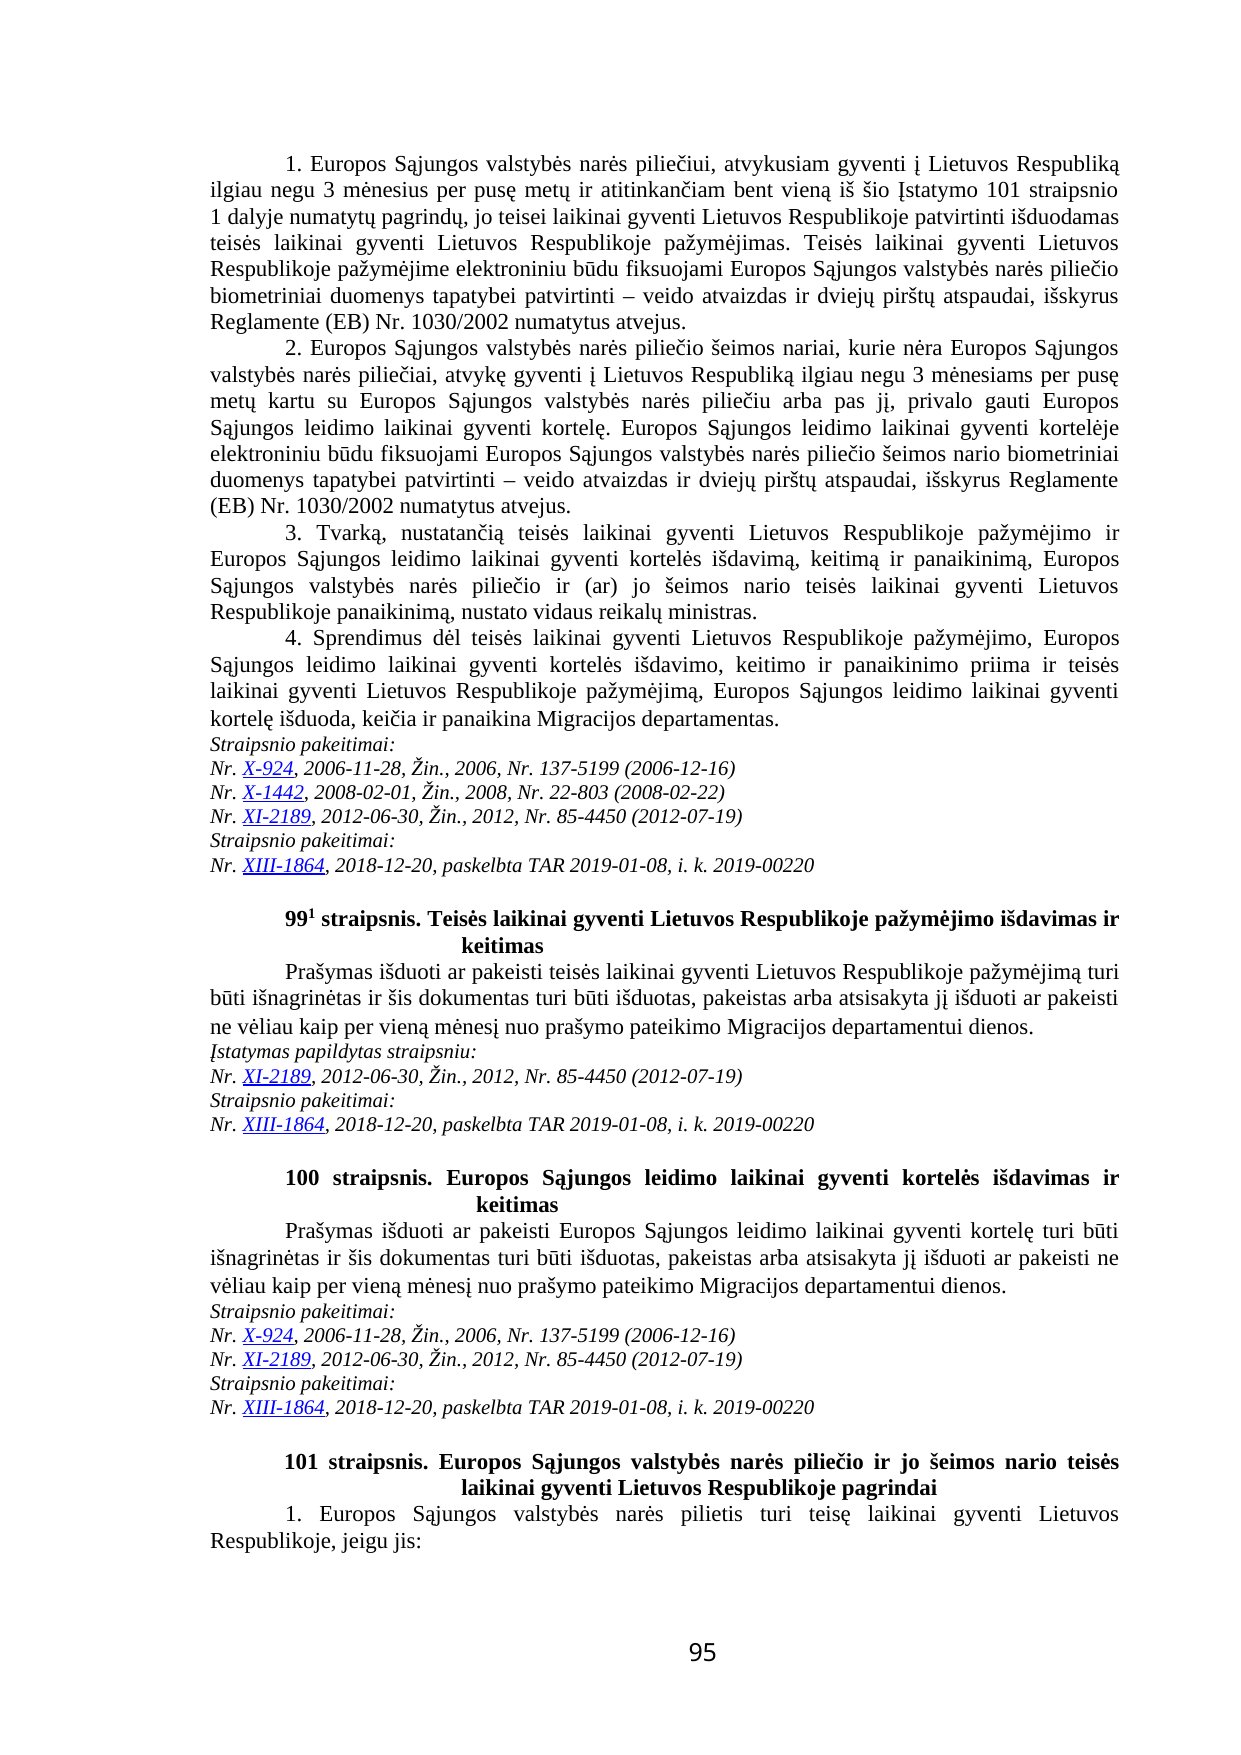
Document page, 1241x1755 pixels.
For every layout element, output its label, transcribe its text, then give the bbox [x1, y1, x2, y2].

text Nr. XI-2189, 2012-06-30, Žin., 2012, Nr. 85-4450 (2012-07-19) [210, 1063, 1120, 1088]
text Nr. X-924, 2006-11-28, Žin., 2006, Nr. 137-5199 (2006-12-16) [210, 1323, 1120, 1347]
text Nr. X-924, 2006-11-28, Žin., 2006, Nr. 137-5199 (2006-12-16) [210, 756, 1120, 780]
text Nr. XI-2189, 2012-06-30, Žin., 2012, Nr. 85-4450 (2012-07-19) [210, 1347, 1120, 1371]
text 4. Sprendimus dėl teisės laikinai gyventi Lietuvos Respublikoje pažymėjimo, Europos Sąjungos leidimo laikinai gyventi kortelės išdavimo, keitimo ir panaikinimo priima ir teisės laikinai gyventi Lietuvos Respublikoje pažymėjimą, Europos Sąjungos leidimo laikinai gyventi kortelę išduoda, keičia ir panaikina Migracijos departamentas. [210, 624, 1120, 732]
text Nr. XIII-1864, 2018-12-20, paskelbta TAR 2019-01-08, i. k. 2019-00220 [210, 1395, 1120, 1419]
text Nr. X-1442, 2008-02-01, Žin., 2008, Nr. 22-803 (2008-02-22) [210, 780, 1120, 804]
text Prašymas išduoti ar pakeisti teisės laikinai gyventi Lietuvos Respublikoje pažymėjimą turi būti išnagrinėtas ir šis dokumentas turi būti išduotas, pakeistas arba atsisakyta jį išduoti ar pakeisti ne vėliau kaip per vieną mėnesį nuo prašymo pateikimo Migracijos departamentui dienos. [210, 958, 1120, 1039]
text 101 straipsnis. Europos Sąjungos valstybės narės piliečio ir jo šeimos nario teisės laikinai gyventi Lietuvos Respublikoje pagrindai [284, 1448, 1120, 1500]
text 991 straipsnis. Teisės laikinai gyventi Lietuvos Respublikoje pažymėjimo išdavimas ir keitimas [285, 905, 1120, 958]
text Prašymas išduoti ar pakeisti Europos Sąjungos leidimo laikinai gyventi kortelę turi būti išnagrinėtas ir šis dokumentas turi būti išduotas, pakeistas arba atsisakyta jį išduoti ar pakeisti ne vėliau kaip per vieną mėnesį nuo prašymo pateikimo Migracijos departamentui dienos. [210, 1217, 1120, 1299]
text Straipsnio pakeitimai: [210, 1371, 1120, 1395]
text Nr. XIII-1864, 2018-12-20, paskelbta TAR 2019-01-08, i. k. 2019-00220 [210, 852, 1120, 877]
text Nr. XI-2189, 2012-06-30, Žin., 2012, Nr. 85-4450 (2012-07-19) [210, 804, 1120, 828]
text 1. Europos Sąjungos valstybės narės pilietis turi teisę laikinai gyventi Lietuvos Respublikoje, jeigu jis: [210, 1500, 1120, 1553]
text Įstatymas papildytas straipsniu: [210, 1039, 1120, 1063]
text Straipsnio pakeitimai: [210, 732, 1120, 756]
text 100 straipsnis. Europos Sąjungos leidimo laikinai gyventi kortelės išdavimas ir keitimas [285, 1164, 1120, 1217]
text Nr. XIII-1864, 2018-12-20, paskelbta TAR 2019-01-08, i. k. 2019-00220 [210, 1112, 1120, 1136]
text 1. Europos Sąjungos valstybės narės piliečiui, atvykusiam gyventi į Lietuvos Respubliką ilgiau negu 3 mėnesius per pusę metų ir atitinkančiam bent vieną iš šio Įstatymo 101 straipsnio 1 dalyje numatytų pagrindų, jo teisei laikinai gyventi Lietuvos Respublikoje patvirtinti išduodamas teisės laikinai gyventi Lietuvos Respublikoje pažymėjimas. Teisės laikinai gyventi Lietuvos Respublikoje pažymėjime elektroniniu būdu fiksuojami Europos Sąjungos valstybės narės piliečio biometriniai duomenys tapatybei patvirtinti – veido atvaizdas ir dviejų pirštų atspaudai, išskyrus Reglamente (EB) Nr. 1030/2002 numatytus atvejus. [210, 150, 1120, 334]
text Straipsnio pakeitimai: [210, 1299, 1120, 1323]
text Straipsnio pakeitimai: [210, 1088, 1120, 1112]
text Straipsnio pakeitimai: [210, 828, 1120, 852]
text 2. Europos Sąjungos valstybės narės piliečio šeimos nariai, kurie nėra Europos Sąjungos valstybės narės piliečiai, atvykę gyventi į Lietuvos Respubliką ilgiau negu 3 mėnesiams per pusę metų kartu su Europos Sąjungos valstybės narės piliečiu arba pas jį, privalo gauti Europos Sąjungos leidimo laikinai gyventi kortelę. Europos Sąjungos leidimo laikinai gyventi kortelėje elektroniniu būdu fiksuojami Europos Sąjungos valstybės narės piliečio šeimos nario biometriniai duomenys tapatybei patvirtinti – veido atvaizdas ir dviejų pirštų atspaudai, išskyrus Reglamente (EB) Nr. 1030/2002 numatytus atvejus. [210, 334, 1120, 519]
text 3. Tvarką, nustatančią teisės laikinai gyventi Lietuvos Respublikoje pažymėjimo ir Europos Sąjungos leidimo laikinai gyventi kortelės išdavimą, keitimą ir panaikinimą, Europos Sąjungos valstybės narės piliečio ir (ar) jo šeimos nario teisės laikinai gyventi Lietuvos Respublikoje panaikinimą, nustato vidaus reikalų ministras. [210, 519, 1120, 624]
